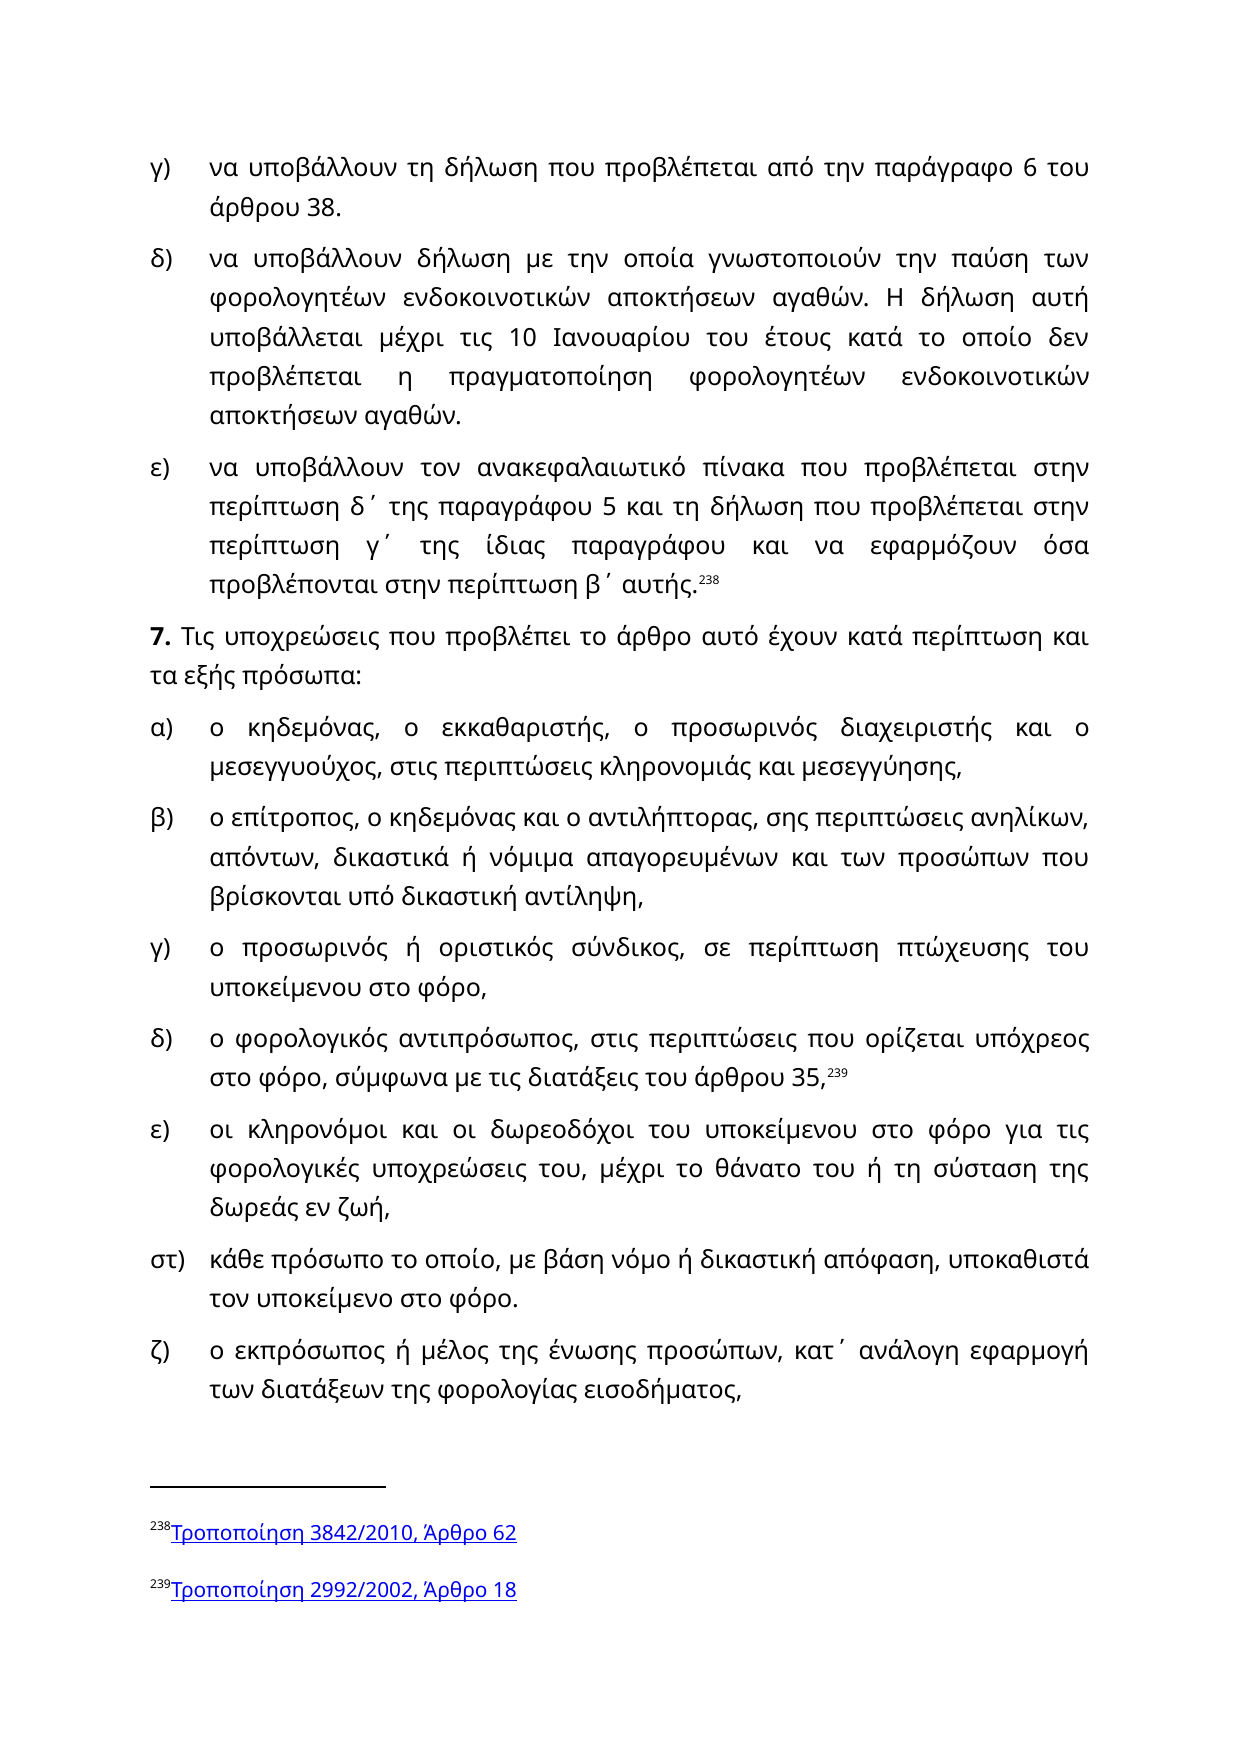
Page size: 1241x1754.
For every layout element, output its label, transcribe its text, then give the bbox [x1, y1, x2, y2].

text Τροποποίηση 3842/2010, Άρθρο 62 [150, 1518, 1090, 1546]
list ζ) ο εκπρόσωπος ή μέλος της ένωσης προσώπων, κατ΄ ανάλογη εφαρμογή των διατάξεων της φορολογίας εισοδήματος, [150, 1332, 1090, 1406]
list α) ο κηδεμόνας, ο εκκαθαριστής, ο προσωρινός διαχειριστής και ο μεσεγγυούχος, στις περιπτώσεις κληρονομιάς και μεσεγγύησης, [150, 709, 1090, 782]
list δ) ο φορολογικός αντιπρόσωπος, στις περιπτώσεις που ορίζεται υπόχρεος στο φόρο, σύμφωνα με τις διατάξεις του άρθρου 35, [150, 1021, 1090, 1094]
list γ) να υποβάλλουν τη δήλωση που προβλέπεται από την παράγραφο 6 του άρθρου 38. [150, 150, 1090, 223]
text Τροποποίηση 2992/2002, Άρθρο 18 [150, 1576, 1090, 1604]
list δ) να υποβάλλουν δήλωση με την οποία γνωστοποιούν την παύση των φορολογητέων ενδοκοινοτικών αποκτήσεων αγαθών. Η δήλωση αυτή υποβάλλεται μέχρι τις 10 Ιανουαρίου του έτους κατά το οποίο δεν προβλέπεται η πραγματοποίηση φορολογητέων ενδοκοινοτικών αποκτήσεων αγαθών. [150, 241, 1090, 432]
text 7. Τις υποχρεώσεις που προβλέπει το άρθρο αυτό έχουν κατά περίπτωση και τα εξής πρόσωπα: [150, 618, 1090, 692]
list ε) να υποβάλλουν τον ανακεφαλαιωτικό πίνακα που προβλέπεται στην περίπτωση δ΄ της παραγράφου 5 και τη δήλωση που προβλέπεται στην περίπτωση γ΄ της ίδιας παραγράφου και να εφαρμόζουν όσα προβλέπονται στην περίπτωση β΄ αυτής. [150, 449, 1090, 601]
list στ) κάθε πρόσωπο το οποίο, με βάση νόμο ή δικαστική απόφαση, υποκαθιστά τον υποκείμενο στο φόρο. [150, 1242, 1090, 1315]
list ε) οι κληρονόμοι και οι δωρεοδόχοι του υποκείμενου στο φόρο για τις φορολογικές υποχρεώσεις του, μέχρι το θάνατο του ή τη σύσταση της δωρεάς εν ζωή, [150, 1112, 1090, 1224]
list γ) ο προσωρινός ή οριστικός σύνδικος, σε περίπτωση πτώχευσης του υποκείμενου στο φόρο, [150, 930, 1090, 1003]
list β) ο επίτροπος, ο κηδεμόνας και ο αντιλήπτορας, σης περιπτώσεις ανηλίκων, απόντων, δικαστικά ή νόμιμα απαγορευμένων και των προσώπων που βρίσκονται υπό δικαστική αντίληψη, [150, 800, 1090, 912]
